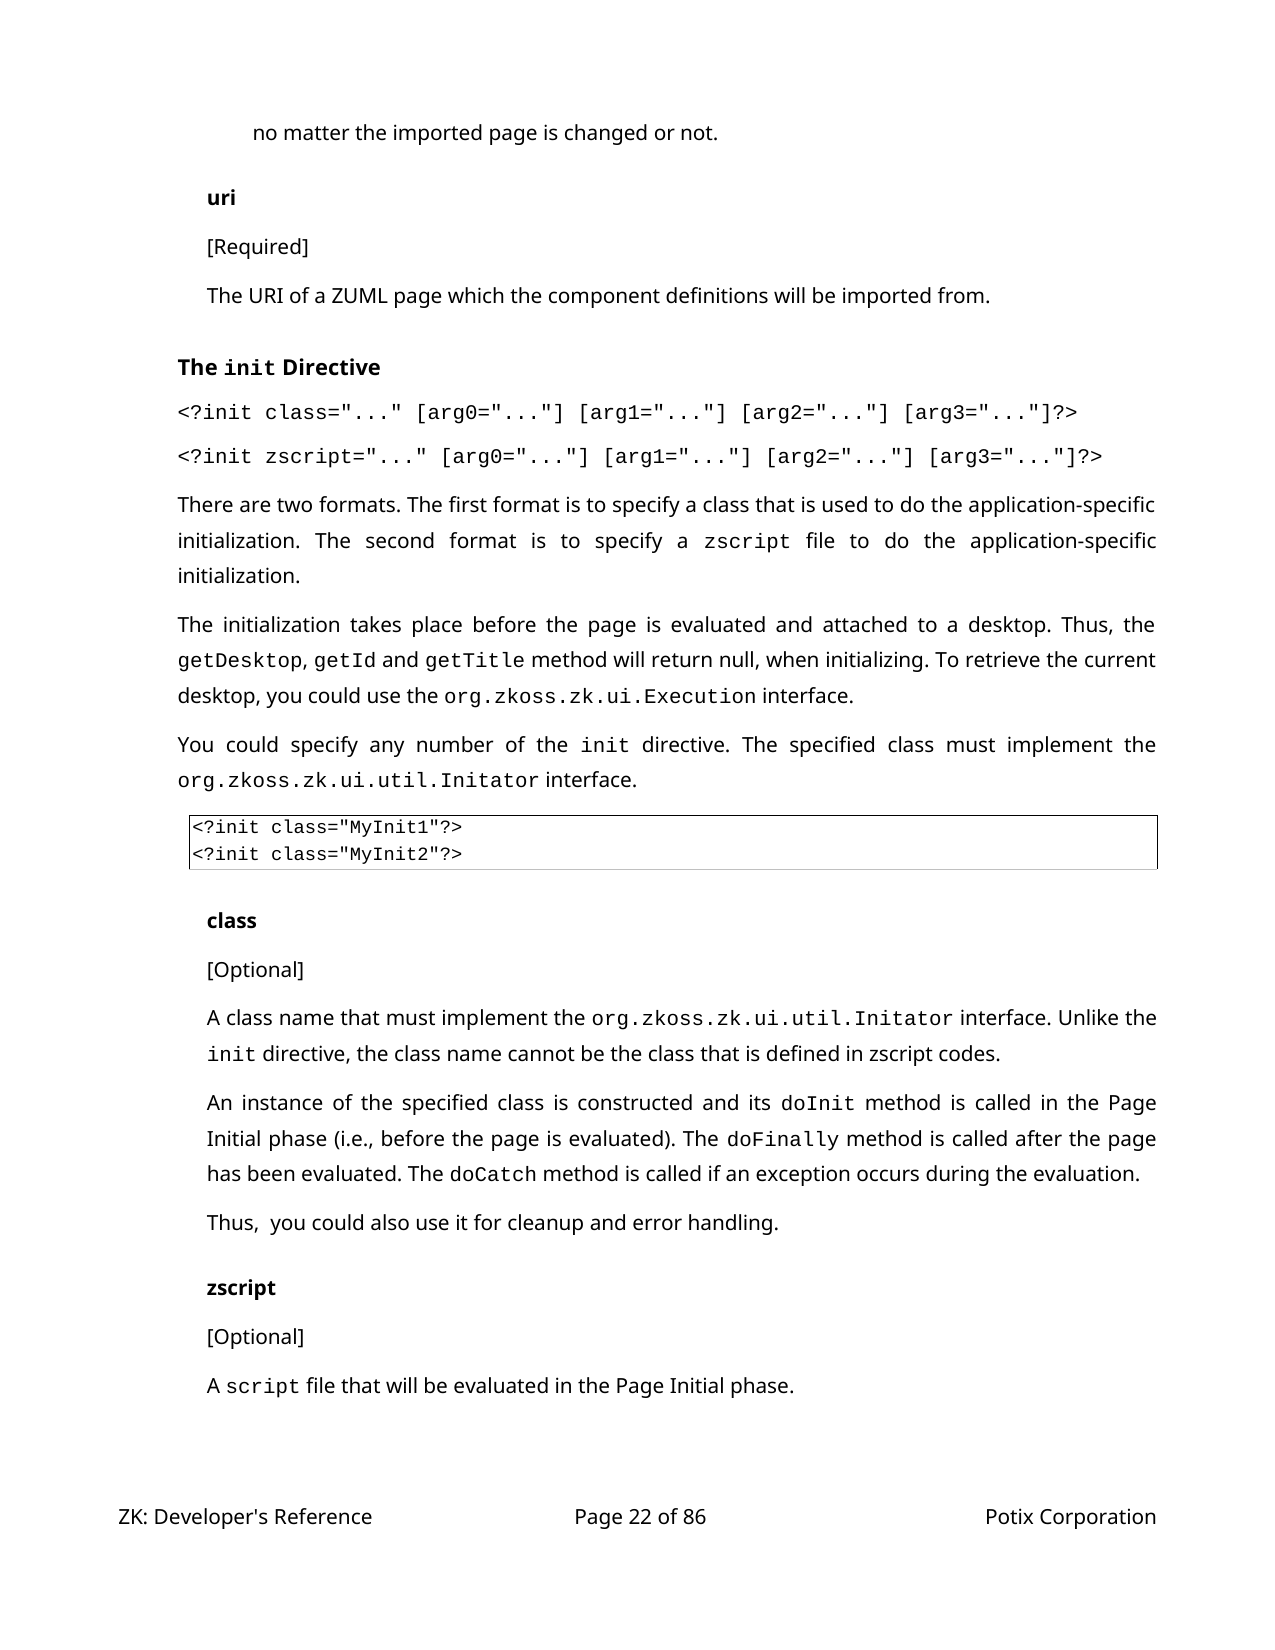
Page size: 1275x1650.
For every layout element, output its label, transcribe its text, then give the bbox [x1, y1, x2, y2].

text The URI of a ZUML page which the component definitions will be imported from. [207, 281, 1157, 309]
text An instance of the specified class is constructed and its doInit method is called in the Page Initial phase (i.e., before the page is evaluated). The doFinally method is called after the page has been evaluated. The doCatch method is called if an exception occurs during the evaluation. [207, 1088, 1157, 1188]
text [Optional] [207, 955, 1157, 983]
subtitle The init Directive [177, 351, 1157, 382]
text <?init class="..." [arg0="..."] [arg1="..."] [arg2="..."] [arg3="..."]?> [177, 402, 1157, 426]
text You could specify any number of the init directive. The specified class must implement the org.zkoss.zk.ui.util.Initator interface. [177, 730, 1157, 794]
text The initialization takes place before the page is evaluated and attached to a desktop. Thus, the getDesktop, getId and getTitle method will return null, when initializing. To retrieve the current desktop, you could use the org.zkoss.zk.ui.Execution interface. [177, 610, 1157, 709]
text [Required] [207, 232, 1157, 260]
text Thus, you could also use it for cleanup and error handling. [207, 1208, 1157, 1237]
list no matter the imported page is changed or not. [215, 118, 1157, 146]
subtitle uri [207, 183, 1157, 211]
text <?init zscript="..." [arg0="..."] [arg1="..."] [arg2="..."] [arg3="..."]?> [177, 446, 1157, 470]
subtitle class [207, 906, 1157, 934]
text A script file that will be evaluated in the Page Initial phase. [207, 1371, 1157, 1399]
text <?init class="MyInit1"?> [190, 816, 1157, 839]
subtitle zscript [207, 1273, 1157, 1302]
text <?init class="MyInit2"?> [190, 842, 1157, 869]
text A class name that must implement the org.zkoss.zk.ui.util.Initator interface. Unlike the init directive, the class name cannot be the class that is defined in zscript codes. [207, 1003, 1157, 1068]
text [Optional] [207, 1322, 1157, 1350]
text There are two formats. The first format is to specify a class that is used to do the application-specific initialization. The second format is to specify a zscript file to do the application-specific initialization. [177, 491, 1157, 589]
